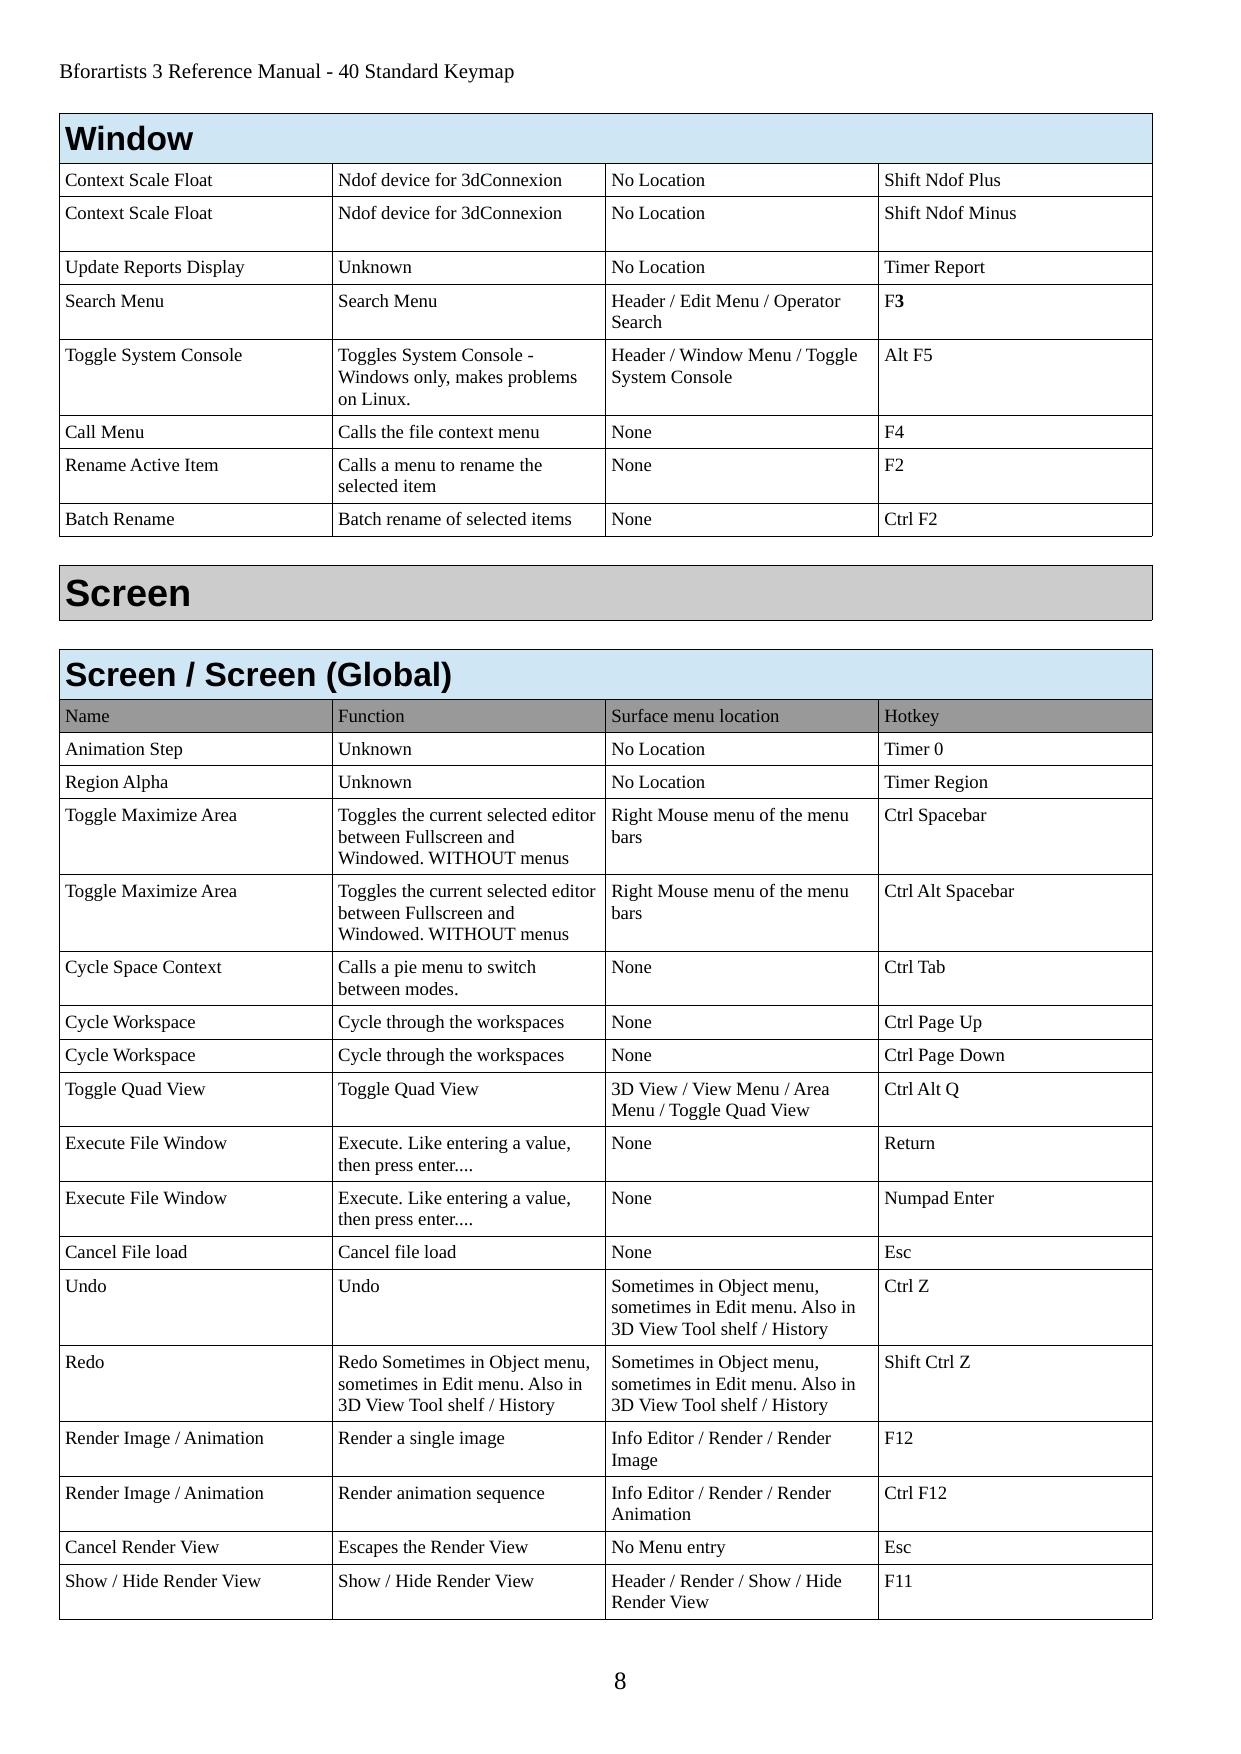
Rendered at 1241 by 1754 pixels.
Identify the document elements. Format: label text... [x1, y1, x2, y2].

table_cell No Location [606, 733, 878, 765]
table_cell Info Editor / Render / Render Image [606, 1422, 878, 1476]
table_header Screen / Screen (Global) [60, 650, 1152, 699]
table_cell No Location [606, 197, 878, 251]
table_cell Ctrl Tab [879, 952, 1152, 1005]
table_cell None [606, 416, 878, 448]
table_cell No Location [606, 252, 878, 284]
table_cell No Location [606, 766, 878, 798]
table_cell Show / Hide Render View [60, 1565, 332, 1618]
table_cell None [606, 1040, 878, 1072]
table_cell Function [333, 700, 605, 732]
table_cell F11 [879, 1565, 1152, 1618]
table_cell F4 [879, 416, 1152, 448]
table_cell Context Scale Float [60, 164, 332, 196]
table_cell F2 [879, 449, 1152, 502]
table_cell Batch rename of selected items [333, 504, 605, 536]
table_cell Shift Ctrl Z [879, 1346, 1152, 1421]
table_cell Shift Ndof Minus [879, 197, 1152, 251]
table_cell Right Mouse menu of the menu bars [606, 799, 878, 874]
table_cell Timer Region [879, 766, 1152, 798]
table_cell Region Alpha [60, 766, 332, 798]
table_cell Header / Window Menu / Toggle System Console [606, 340, 878, 415]
table_cell Execute File Window [60, 1182, 332, 1236]
table_cell None [606, 952, 878, 1005]
table_cell No Menu entry [606, 1532, 878, 1564]
table_header Screen [60, 566, 1152, 620]
table_cell Info Editor / Render / Render Animation [606, 1477, 878, 1531]
table_cell None [606, 449, 878, 502]
table_cell Animation Step [60, 733, 332, 765]
table_cell None [606, 1006, 878, 1038]
table_cell Render Image / Animation [60, 1422, 332, 1476]
table_cell Search Menu [333, 285, 605, 338]
table_cell Search Menu [60, 285, 332, 338]
table_cell Toggle System Console [60, 340, 332, 415]
table_cell Ctrl Alt Q [879, 1073, 1152, 1126]
table_cell Render Image / Animation [60, 1477, 332, 1531]
table_cell Header / Edit Menu / Operator Search [606, 285, 878, 338]
table_cell Ctrl Alt Spacebar [879, 875, 1152, 951]
table_cell Hotkey [879, 700, 1152, 732]
table_cell Ctrl Page Down [879, 1040, 1152, 1072]
table_cell None [606, 1237, 878, 1269]
table_cell Cycle Space Context [60, 952, 332, 1005]
table_cell Render a single image [333, 1422, 605, 1476]
table_cell Header / Render / Show / Hide Render View [606, 1565, 878, 1618]
table_cell Execute. Like entering a value, then press enter.... [333, 1182, 605, 1236]
table_cell Ctrl F12 [879, 1477, 1152, 1531]
table_cell Execute File Window [60, 1127, 332, 1181]
table_cell Toggle Quad View [333, 1073, 605, 1126]
table_cell Calls the file context menu [333, 416, 605, 448]
table_cell Shift Ndof Plus [879, 164, 1152, 196]
table_cell Render animation sequence [333, 1477, 605, 1531]
table_cell Cycle through the workspaces [333, 1040, 605, 1072]
table_cell Ctrl Z [879, 1270, 1152, 1345]
table_cell Unknown [333, 766, 605, 798]
table_cell Toggle Maximize Area [60, 799, 332, 874]
table_cell Ctrl Page Up [879, 1006, 1152, 1038]
table_cell Execute. Like entering a value, then press enter.... [333, 1127, 605, 1181]
table_cell Timer Report [879, 252, 1152, 284]
table_cell Sometimes in Object menu, sometimes in Edit menu. Also in 3D View Tool shelf / History [606, 1346, 878, 1421]
table_cell Unknown [333, 733, 605, 765]
table_cell Calls a menu to rename the selected item [333, 449, 605, 502]
table_cell Right Mouse menu of the menu bars [606, 875, 878, 951]
table_cell Cycle Workspace [60, 1006, 332, 1038]
table_cell Cancel File load [60, 1237, 332, 1269]
table_cell Ctrl F2 [879, 504, 1152, 536]
table_cell Alt F5 [879, 340, 1152, 415]
table_cell Return [879, 1127, 1152, 1181]
table_cell Context Scale Float [60, 197, 332, 251]
table_cell Cycle Workspace [60, 1040, 332, 1072]
table_cell Batch Rename [60, 504, 332, 536]
table_header Window [60, 114, 1152, 163]
table_cell Calls a pie menu to switch between modes. [333, 952, 605, 1005]
table_cell Undo [333, 1270, 605, 1345]
table_cell No Location [606, 164, 878, 196]
table_cell F12 [879, 1422, 1152, 1476]
table_cell Undo [60, 1270, 332, 1345]
table_cell None [606, 1182, 878, 1236]
table_cell Escapes the Render View [333, 1532, 605, 1564]
table_cell Redo [60, 1346, 332, 1421]
table_cell Toggle Quad View [60, 1073, 332, 1126]
table_cell Redo Sometimes in Object menu, sometimes in Edit menu. Also in 3D View Tool shelf / History [333, 1346, 605, 1421]
table_cell None [606, 504, 878, 536]
table_cell 3D View / View Menu / Area Menu / Toggle Quad View [606, 1073, 878, 1126]
table_cell Esc [879, 1237, 1152, 1269]
table_cell Unknown [333, 252, 605, 284]
table_cell Surface menu location [606, 700, 878, 732]
table_cell Cycle through the workspaces [333, 1006, 605, 1038]
table_cell Name [60, 700, 332, 732]
table_cell Call Menu [60, 416, 332, 448]
table_cell Ndof device for 3dConnexion [333, 164, 605, 196]
table_cell Show / Hide Render View [333, 1565, 605, 1618]
table_cell Toggle Maximize Area [60, 875, 332, 951]
table_cell Numpad Enter [879, 1182, 1152, 1236]
table_cell Toggles the current selected editor between Fullscreen and Windowed. WITHOUT menus [333, 799, 605, 874]
table_cell Toggles System Console - Windows only, makes problems on Linux. [333, 340, 605, 415]
table_cell Rename Active Item [60, 449, 332, 502]
table_cell Ndof device for 3dConnexion [333, 197, 605, 251]
table_cell Timer 0 [879, 733, 1152, 765]
table_cell Ctrl Spacebar [879, 799, 1152, 874]
table_cell Update Reports Display [60, 252, 332, 284]
table_cell Sometimes in Object menu, sometimes in Edit menu. Also in 3D View Tool shelf / History [606, 1270, 878, 1345]
table_cell None [606, 1127, 878, 1181]
table_cell F3 [879, 285, 1152, 338]
table_cell Esc [879, 1532, 1152, 1564]
table_cell Toggles the current selected editor between Fullscreen and Windowed. WITHOUT menus [333, 875, 605, 951]
table_cell Cancel file load [333, 1237, 605, 1269]
table_cell Cancel Render View [60, 1532, 332, 1564]
